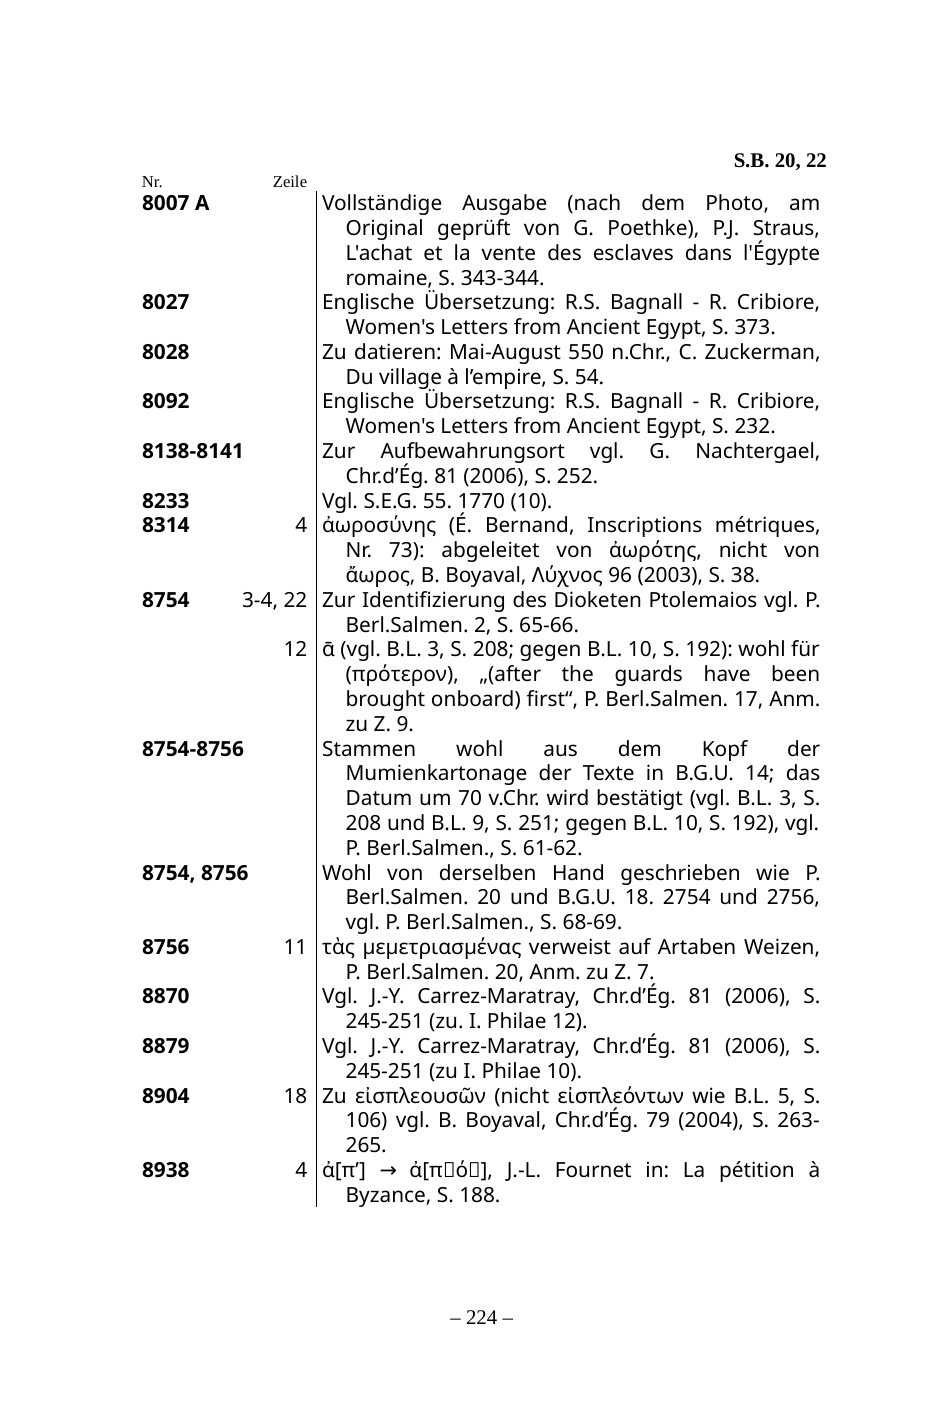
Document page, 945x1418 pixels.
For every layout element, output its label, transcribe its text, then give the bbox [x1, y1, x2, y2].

table_cell 8879 [136, 1034, 316, 1083]
table_cell 12 [224, 637, 316, 736]
table_cell 8233 [136, 488, 316, 513]
table_cell 8754 [136, 588, 224, 637]
table_cell Stammen wohl aus dem Kopf der Mumienkartonage der Texte in B.G.U. 14; das Datum um 70 v.Chr. wird bestätigt (vgl. B.L. 3, S. 208 und B.L. 9, S. 251; gegen B.L. 10, S. 192), vgl. P. Berl.Salmen., S. 61-62. [317, 736, 827, 860]
table_cell 8314 [136, 513, 224, 587]
table_cell 8938 [136, 1158, 224, 1207]
table_cell ἀωροσύνης (É. Bernand, Inscriptions métriques, Nr. 73): abgeleitet von ἀωρότης, nicht von ἄωρος, B. Boyaval, Λύχνος 96 (2003), S. 38. [317, 513, 827, 587]
table_cell 11 [224, 935, 316, 984]
table_cell Vgl. J.-Y. Carrez-Maratray, Chr.d’Ég. 81 (2006), S. 245-251 (zu I. Philae 10). [317, 1034, 827, 1083]
table_cell 8138-8141 [136, 439, 316, 488]
table_cell Zur Identifizierung des Dioketen Ptolemaios vgl. P. Berl.Salmen. 2, S. 65-66. [317, 588, 827, 637]
table_cell 8028 [136, 340, 316, 389]
table_cell 8754-8756 [136, 736, 316, 860]
table_cell Vollständige Ausgabe (nach dem Photo, am Original geprüft von G. Poethke), P.J. Straus, L'achat et la vente des esclaves dans l'Égypte romaine, S. 343-344. [317, 191, 827, 290]
table_cell Vgl. J.-Y. Carrez-Maratray, Chr.d’Ég. 81 (2006), S. 245-251 (zu. I. Philae 12). [317, 984, 827, 1034]
table_cell [136, 637, 224, 736]
table_cell 8756 [136, 935, 224, 984]
table_cell Zu datieren: Mai-August 550 n.Chr., C. Zuckerman, Du village à l’empire, S. 54. [317, 340, 827, 389]
table_cell 8092 [136, 389, 316, 439]
table_cell ᾱ (vgl. B.L. 3, S. 208; gegen B.L. 10, S. 192): wohl für (πρότερον), „(after the guards have been brought onboard) first“, P. Berl.Salmen. 17, Anm. zu Z. 9. [317, 637, 827, 736]
table_cell 8007 A [136, 191, 316, 290]
table_cell Wohl von derselben Hand geschrieben wie P. Berl.Salmen. 20 und B.G.U. 18. 2754 und 2756, vgl. P. Berl.Salmen., S. 68-69. [317, 860, 827, 934]
table_cell Englische Übersetzung: R.S. Bagnall - R. Cribiore, Women's Letters from Ancient Egypt, S. 232. [317, 389, 827, 439]
table_cell τὰς μεμετριασμένας verweist auf Artaben Weizen, P. Berl.Salmen. 20, Anm. zu Z. 7. [317, 935, 827, 984]
table_cell 18 [224, 1083, 316, 1158]
table_cell 8870 [136, 984, 316, 1034]
table_cell 8754, 8756 [136, 860, 316, 934]
table_cell 4 [224, 1158, 316, 1207]
table_cell Zu εἰσπλεουσῶν (nicht εἰσπλεόντων wie B.L. 5, S. 106) vgl. B. Boyaval, Chr.d’Ég. 79 (2004), S. 263-265. [317, 1083, 827, 1158]
table_cell 3-4, 22 [224, 588, 316, 637]
table_cell Vgl. S.E.G. 55. 1770 (10). [317, 488, 827, 513]
table_cell 4 [224, 513, 316, 587]
table_cell 8904 [136, 1083, 224, 1158]
table_cell ἀ[πʼ] → ἀ[πό], J.-L. Fournet in: La pétition à Byzance, S. 188. [317, 1158, 827, 1207]
table_cell Englische Übersetzung: R.S. Bagnall - R. Cribiore, Women's Letters from Ancient Egypt, S. 373. [317, 290, 827, 339]
table_cell Zur Aufbewahrungsort vgl. G. Nachtergael, Chr.d’Ég. 81 (2006), S. 252. [317, 439, 827, 488]
table_cell 8027 [136, 290, 316, 339]
